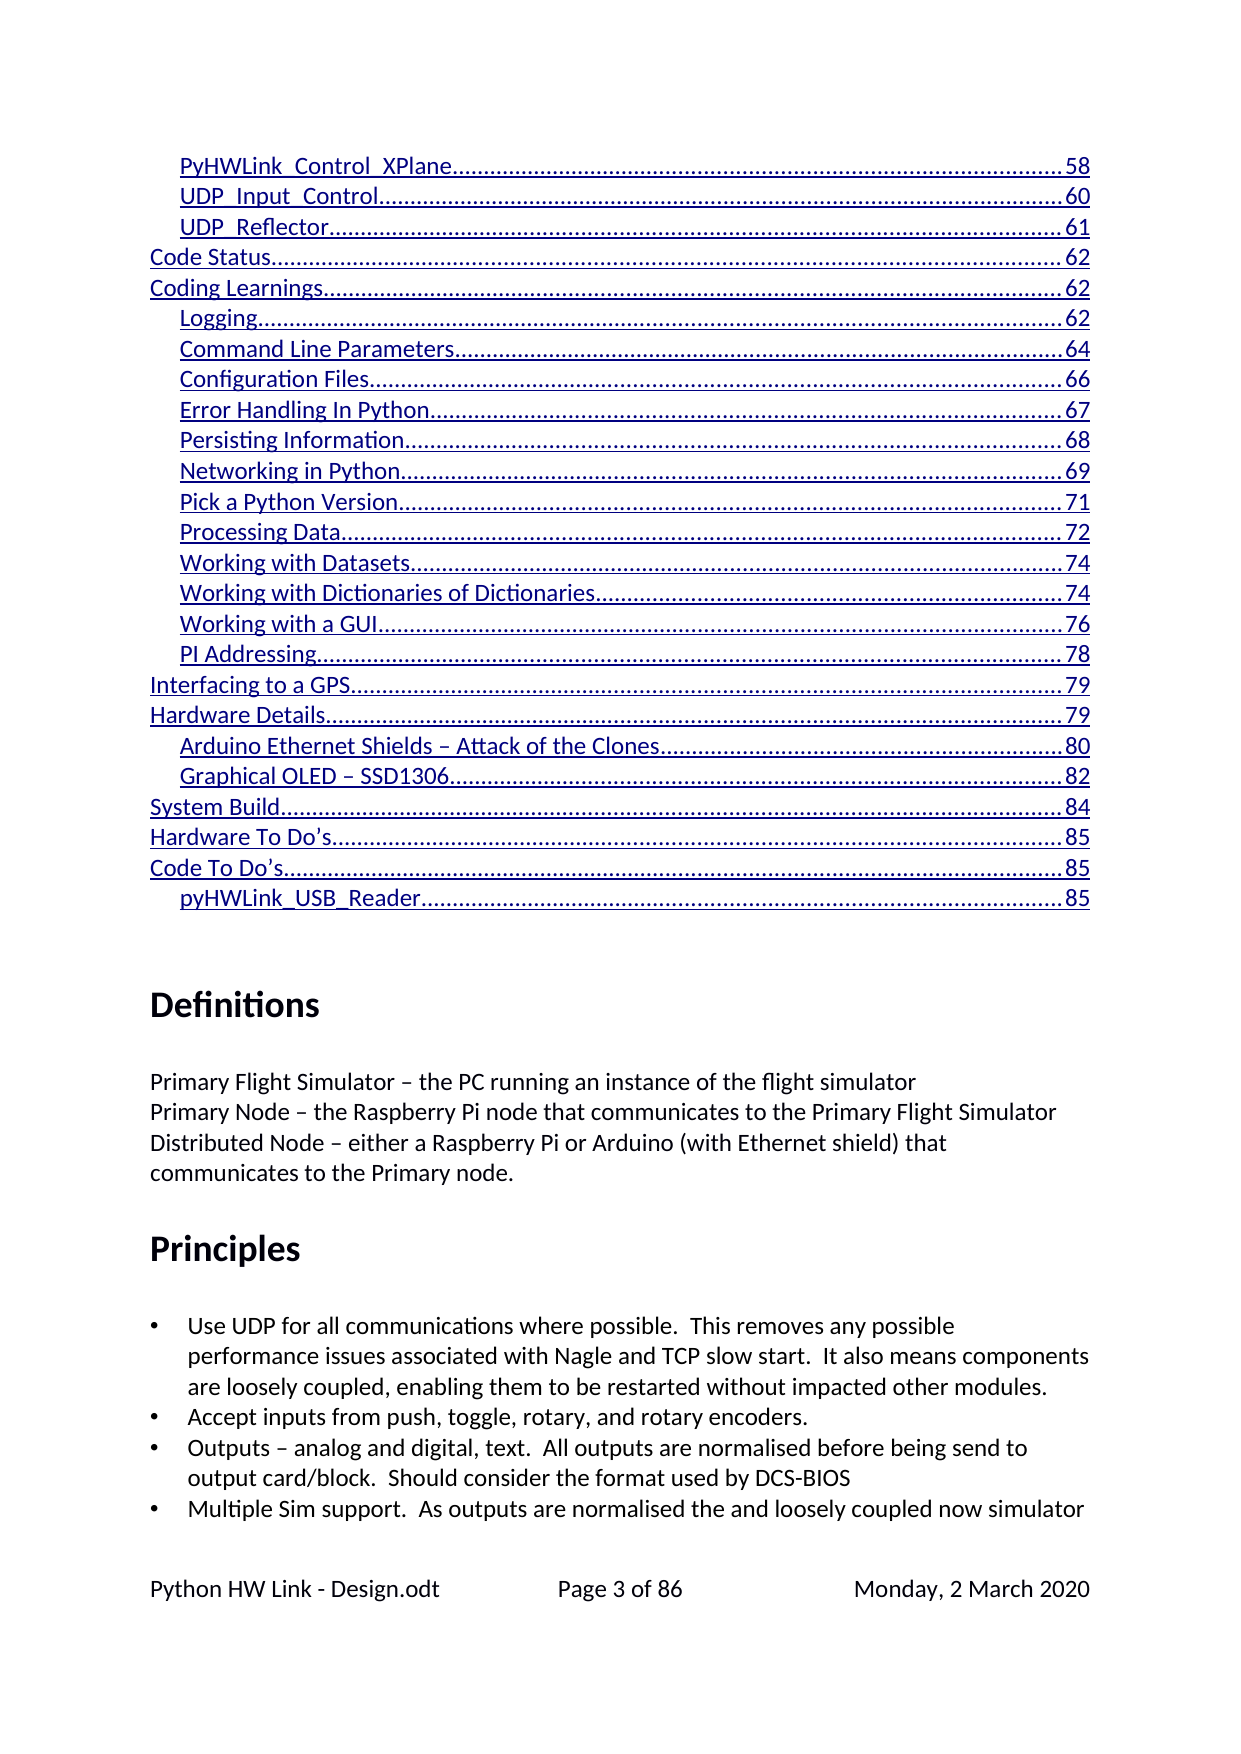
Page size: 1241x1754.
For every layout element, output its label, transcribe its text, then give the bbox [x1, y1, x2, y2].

text Coding Learnings 62 [150, 272, 1090, 298]
text [179, 207, 1090, 211]
text [179, 482, 1090, 486]
text Working with Datasets 74 [179, 547, 1090, 573]
text Pick a Python Version 71 [179, 486, 1090, 512]
text Hardware To Do’s 85 [150, 821, 1090, 848]
text Interfacing to a GPS 79 [150, 669, 1090, 695]
text [179, 360, 1090, 364]
text Distributed Node – either a Raspberry Pi or Arduino (with Ethernet shield) that communicates to the Primary node. [150, 1127, 1090, 1188]
text Working with a GUI 76 [179, 608, 1090, 634]
text Command Line Parameters 64 [179, 333, 1090, 359]
text [179, 787, 1090, 791]
text [179, 604, 1090, 608]
subtitle Definitions [150, 981, 1090, 1027]
text Error Handling In Python 67 [179, 394, 1090, 420]
subtitle Principles [150, 1225, 1090, 1271]
text Hardware Details 79 [150, 699, 1090, 725]
text Code To Do’s 85 [150, 852, 1090, 878]
text [179, 421, 1090, 425]
text Primary Flight Simulator – the PC running an instance of the flight simulator [150, 1066, 1090, 1096]
text Graphical OLED – SSD1306 82 [179, 760, 1090, 786]
text Processing Data 72 [179, 516, 1090, 542]
text Persisting Information 68 [179, 425, 1090, 451]
text [179, 177, 1090, 181]
text Primary Node – the Raspberry Pi node that communicates to the Primary Flight Simulator [150, 1096, 1090, 1127]
list Accept inputs from push, toggle, rotary, and rotary encoders. [150, 1402, 1090, 1432]
text Arduino Ethernet Shields – Attack of the Clones 80 [179, 730, 1090, 756]
text PyHWLink_Control_XPlane 58 [179, 150, 1090, 176]
text [179, 238, 1090, 242]
list Multiple Sim support. As outputs are normalised the and loosely coupled now simulator [150, 1493, 1090, 1524]
text pyHWLink_USB_Reader 85 [179, 882, 1090, 909]
text System Build 84 [150, 791, 1090, 817]
text Networking in Python 69 [179, 455, 1090, 481]
list Use UDP for all communications where possible. This removes any possible performance issues associated with Nagle and TCP slow start. It also means components are loosely coupled, enabling them to be restarted without impacted other modules. [150, 1310, 1090, 1402]
text [179, 665, 1090, 669]
text [179, 543, 1090, 547]
text UDP_Input_Control 60 [179, 181, 1090, 206]
list Outputs – analog and digital, text. All outputs are normalised before being send to output card/block. Should consider the format used by DCS-BIOS [150, 1432, 1090, 1493]
text Code Status 62 [150, 242, 1090, 268]
text PI Addressing 78 [179, 638, 1090, 664]
text Configuration Files 66 [179, 364, 1090, 390]
text UDP_Reflector 61 [179, 211, 1090, 237]
text Logging 62 [179, 303, 1090, 329]
text Working with Dictionaries of Dictionaries 74 [179, 577, 1090, 603]
